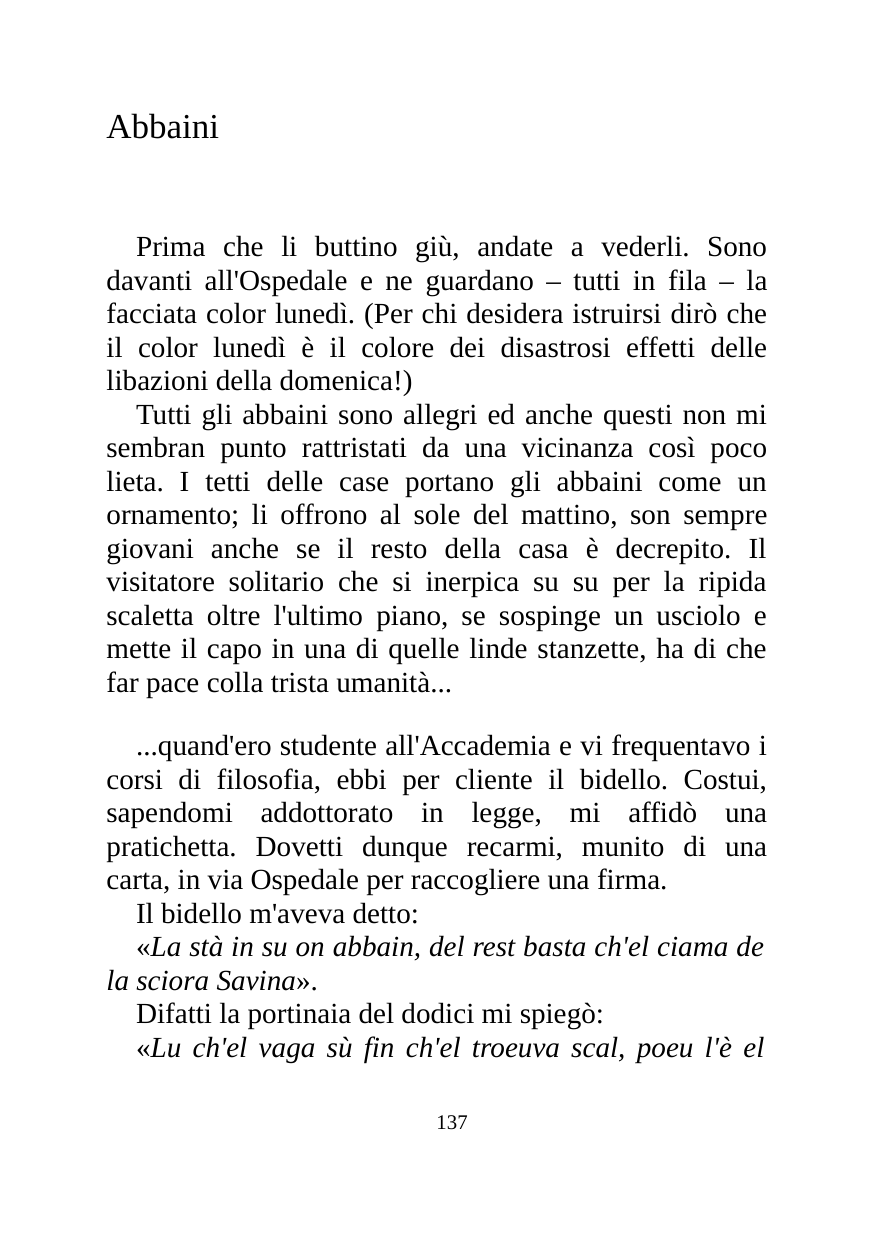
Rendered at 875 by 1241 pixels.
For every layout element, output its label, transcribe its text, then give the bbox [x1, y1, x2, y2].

text «Lu ch'el vaga sù fin ch'el troeuva scal, poeu l'è el [106, 1030, 768, 1064]
text ...quand'ero studente all'Accademia e vi frequentavo i corsi di filosofia, ebbi per cliente il bidello. Costui, sapendomi addottorato in legge, mi affidò una pratichetta. Dovetti dunque recarmi, munito di una carta, in via Ospedale per raccogliere una firma. [106, 728, 768, 896]
text «La stà in su on abbain, del rest basta ch'el ciama de la sciora Savina». [106, 929, 768, 997]
text Difatti la portinaia del dodici mi spiegò: [106, 997, 768, 1030]
text Prima che li buttino giù, andate a vederli. Sono davanti all'Ospedale e ne guardano – tutti in fila – la facciata color lunedì. (Per chi desidera istruirsi dirò che il color lunedì è il colore dei disastrosi effetti delle libazioni della domenica!) [106, 229, 768, 397]
text Il bidello m'aveva detto: [106, 896, 768, 929]
text Tutti gli abbaini sono allegri ed anche questi non mi sembran punto rattristati da una vicinanza così poco lieta. I tetti delle case portano gli abbaini come un ornamento; li offrono al sole del mattino, son sempre giovani anche se il resto della casa è decrepito. Il visitatore solitario che si inerpica su su per la ripida scaletta oltre l'ultimo piano, se sospinge un usciolo e mette il capo in una di quelle linde stanzette, ha di che far pace colla trista umanità... [106, 397, 768, 699]
subtitle Abbaini [106, 106, 768, 146]
